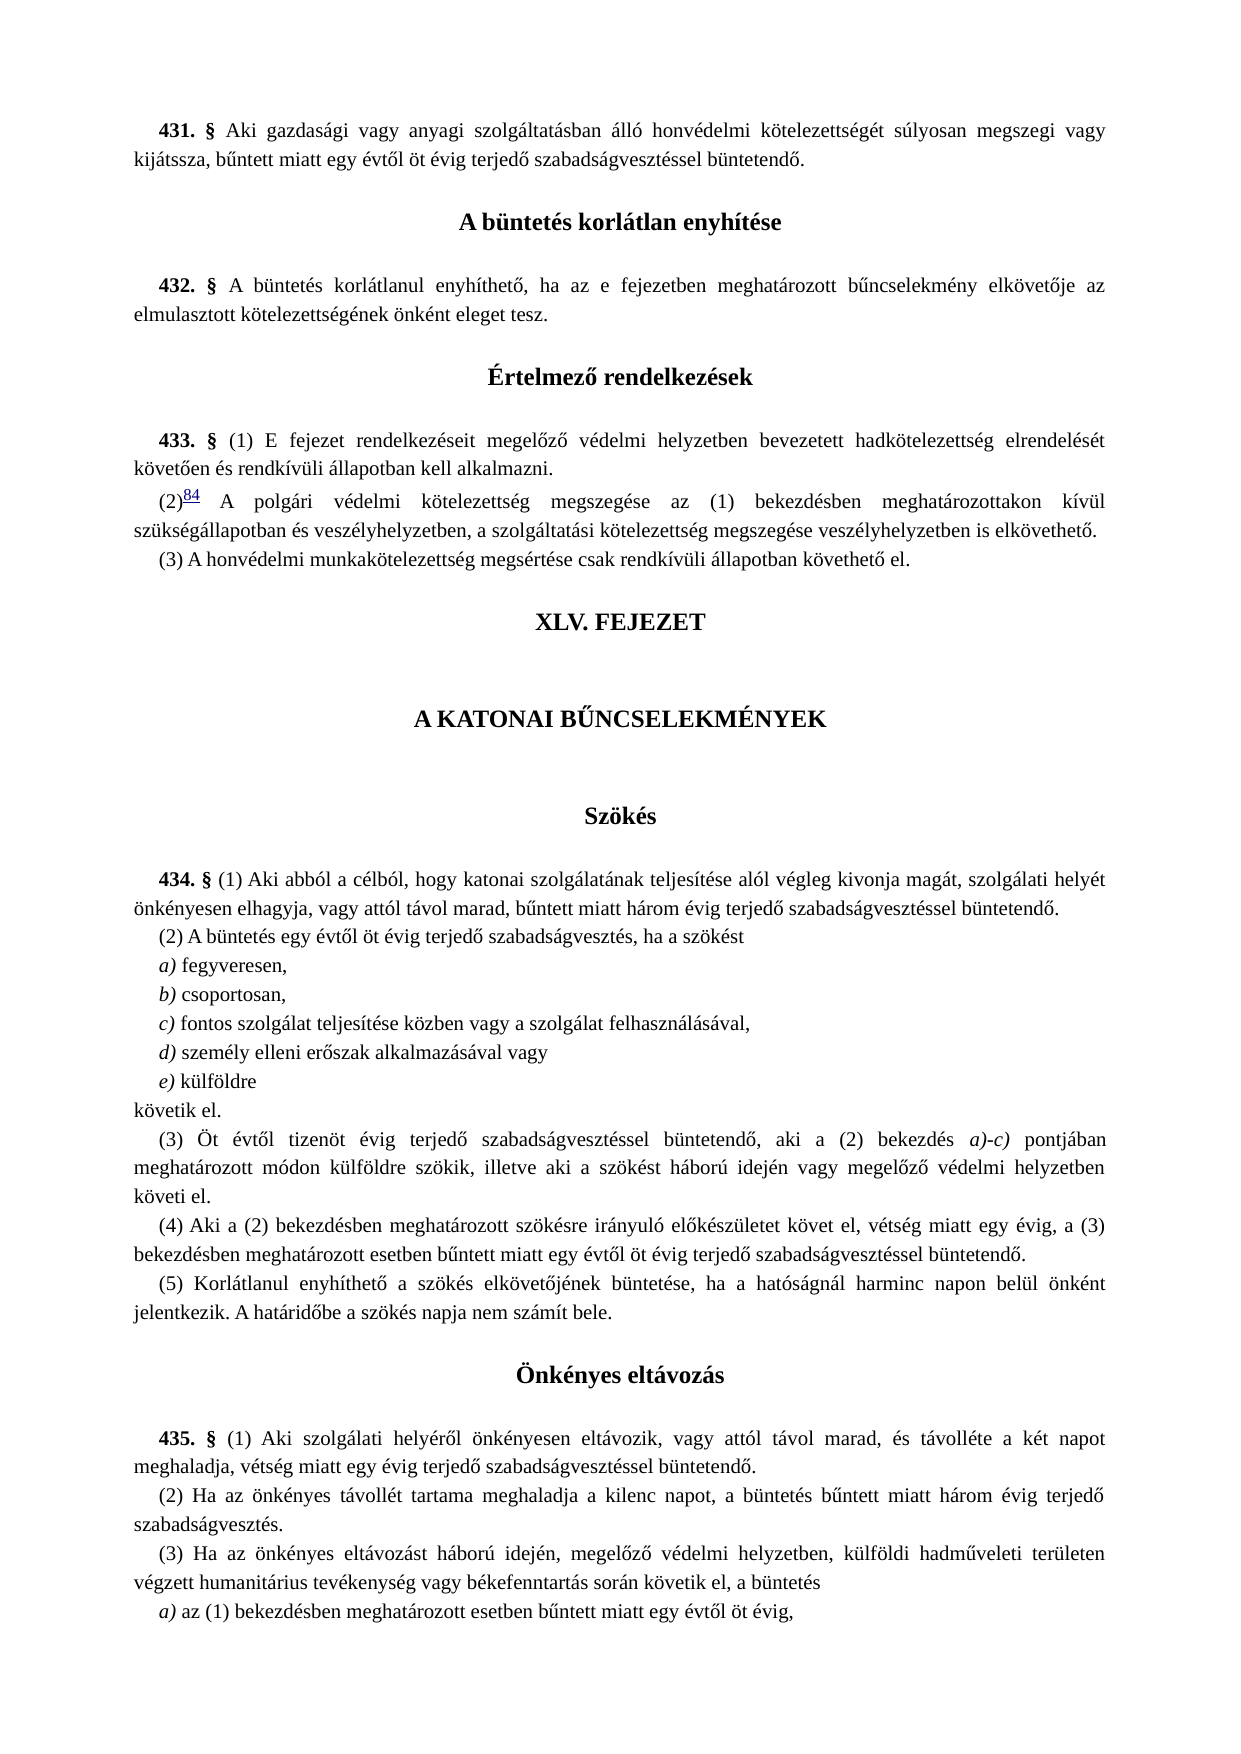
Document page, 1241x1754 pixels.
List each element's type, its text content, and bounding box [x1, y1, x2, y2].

text (2) A büntetés egy évtől öt évig terjedő szabadságvesztés, ha a szökést [134, 924, 1106, 948]
text 435. § (1) Aki szolgálati helyéről önkényesen eltávozik, vagy attól távol marad, és távolléte a két napot meghaladja, vétség miatt egy évig terjedő szabadságvesztéssel büntetendő. [134, 1425, 1106, 1478]
text A büntetés korlátlan enyhítése [134, 207, 1106, 236]
text Értelmező rendelkezések [134, 362, 1106, 391]
text (3) Öt évtől tizenöt évig terjedő szabadságvesztéssel büntetendő, aki a (2) bekezdés a)-c) pontjában meghatározott módon külföldre szökik, illetve aki a szökést háború idején vagy megelőző védelmi helyzetben követi el. [134, 1126, 1106, 1208]
text 433. § (1) E fejezet rendelkezéseit megelőző védelmi helyzetben bevezetett hadkötelezettség elrendelését követően és rendkívüli állapotban kell alkalmazni. [134, 427, 1106, 480]
text (5) Korlátlanul enyhíthető a szökés elkövetőjének büntetése, ha a hatóságnál harminc napon belül önként jelentkezik. A határidőbe a szökés napja nem számít bele. [134, 1271, 1106, 1324]
text követik el. [134, 1098, 1106, 1122]
text (3) A honvédelmi munkakötelezettség megsértése csak rendkívüli állapotban követhető el. [134, 547, 1106, 571]
text a) fegyveresen, [134, 953, 1106, 977]
text Önkényes eltávozás [134, 1360, 1106, 1388]
text 432. § A büntetés korlátlanul enyhíthető, ha az e fejezetben meghatározott bűncselekmény elkövetője az elmulasztott kötelezettségének önként eleget tesz. [134, 273, 1106, 326]
text 434. § (1) Aki abból a célból, hogy katonai szolgálatának teljesítése alól végleg kivonja magát, szolgálati helyét önkényesen elhagyja, vagy attól távol marad, bűntett miatt három évig terjedő szabadságvesztéssel büntetendő. [134, 867, 1106, 920]
text A KATONAI BŰNCSELEKMÉNYEK [134, 704, 1106, 733]
text a) az (1) bekezdésben meghatározott esetben bűntett miatt egy évtől öt évig, [134, 1598, 1106, 1623]
text (3) Ha az önkényes eltávozást háború idején, megelőző védelmi helyzetben, külföldi hadműveleti területen végzett humanitárius tevékenység vagy békefenntartás során követik el, a büntetés [134, 1541, 1106, 1594]
text XLV. FEJEZET [134, 607, 1106, 636]
text c) fontos szolgálat teljesítése közben vagy a szolgálat felhasználásával, [134, 1011, 1106, 1035]
text (2)84 A polgári védelmi kötelezettség megszegése az (1) bekezdésben meghatározottakon kívül szükségállapotban és veszélyhelyzetben, a szolgáltatási kötelezettség megszegése veszélyhelyzetben is elkövethető. [134, 485, 1106, 542]
text Szökés [134, 801, 1106, 830]
text (2) Ha az önkényes távollét tartama meghaladja a kilenc napot, a büntetés bűntett miatt három évig terjedő szabadságvesztés. [134, 1483, 1106, 1536]
text e) külföldre [134, 1069, 1106, 1093]
text b) csoportosan, [134, 982, 1106, 1006]
text d) személy elleni erőszak alkalmazásával vagy [134, 1040, 1106, 1064]
text (4) Aki a (2) bekezdésben meghatározott szökésre irányuló előkészületet követ el, vétség miatt egy évig, a (3) bekezdésben meghatározott esetben bűntett miatt egy évtől öt évig terjedő szabadságvesztéssel büntetendő. [134, 1213, 1106, 1266]
text 431. § Aki gazdasági vagy anyagi szolgáltatásban álló honvédelmi kötelezettségét súlyosan megszegi vagy kijátssza, bűntett miatt egy évtől öt évig terjedő szabadságvesztéssel büntetendő. [134, 118, 1106, 171]
